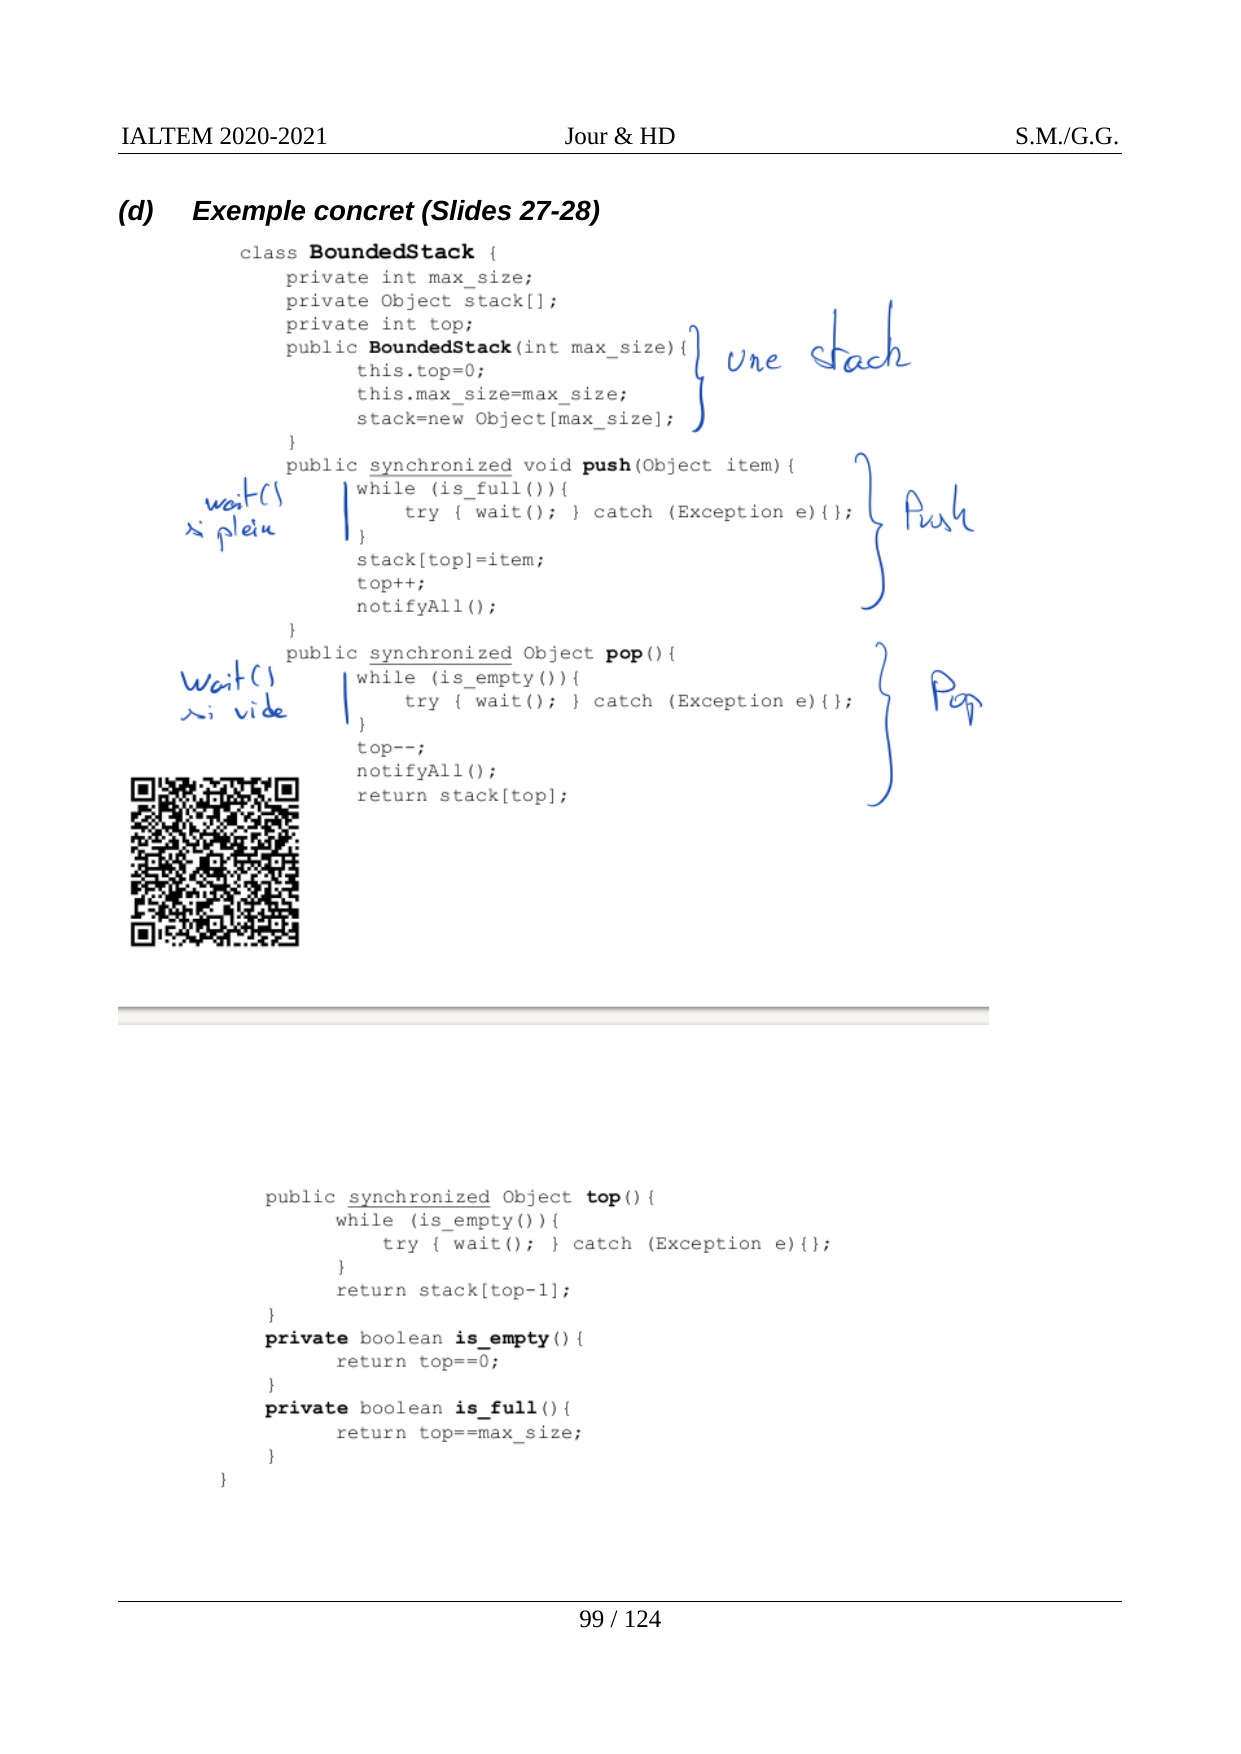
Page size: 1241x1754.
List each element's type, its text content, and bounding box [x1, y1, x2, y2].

subtitle Exemple concret (Slides 27-28) [118, 195, 1122, 227]
picture [118, 239, 990, 1490]
